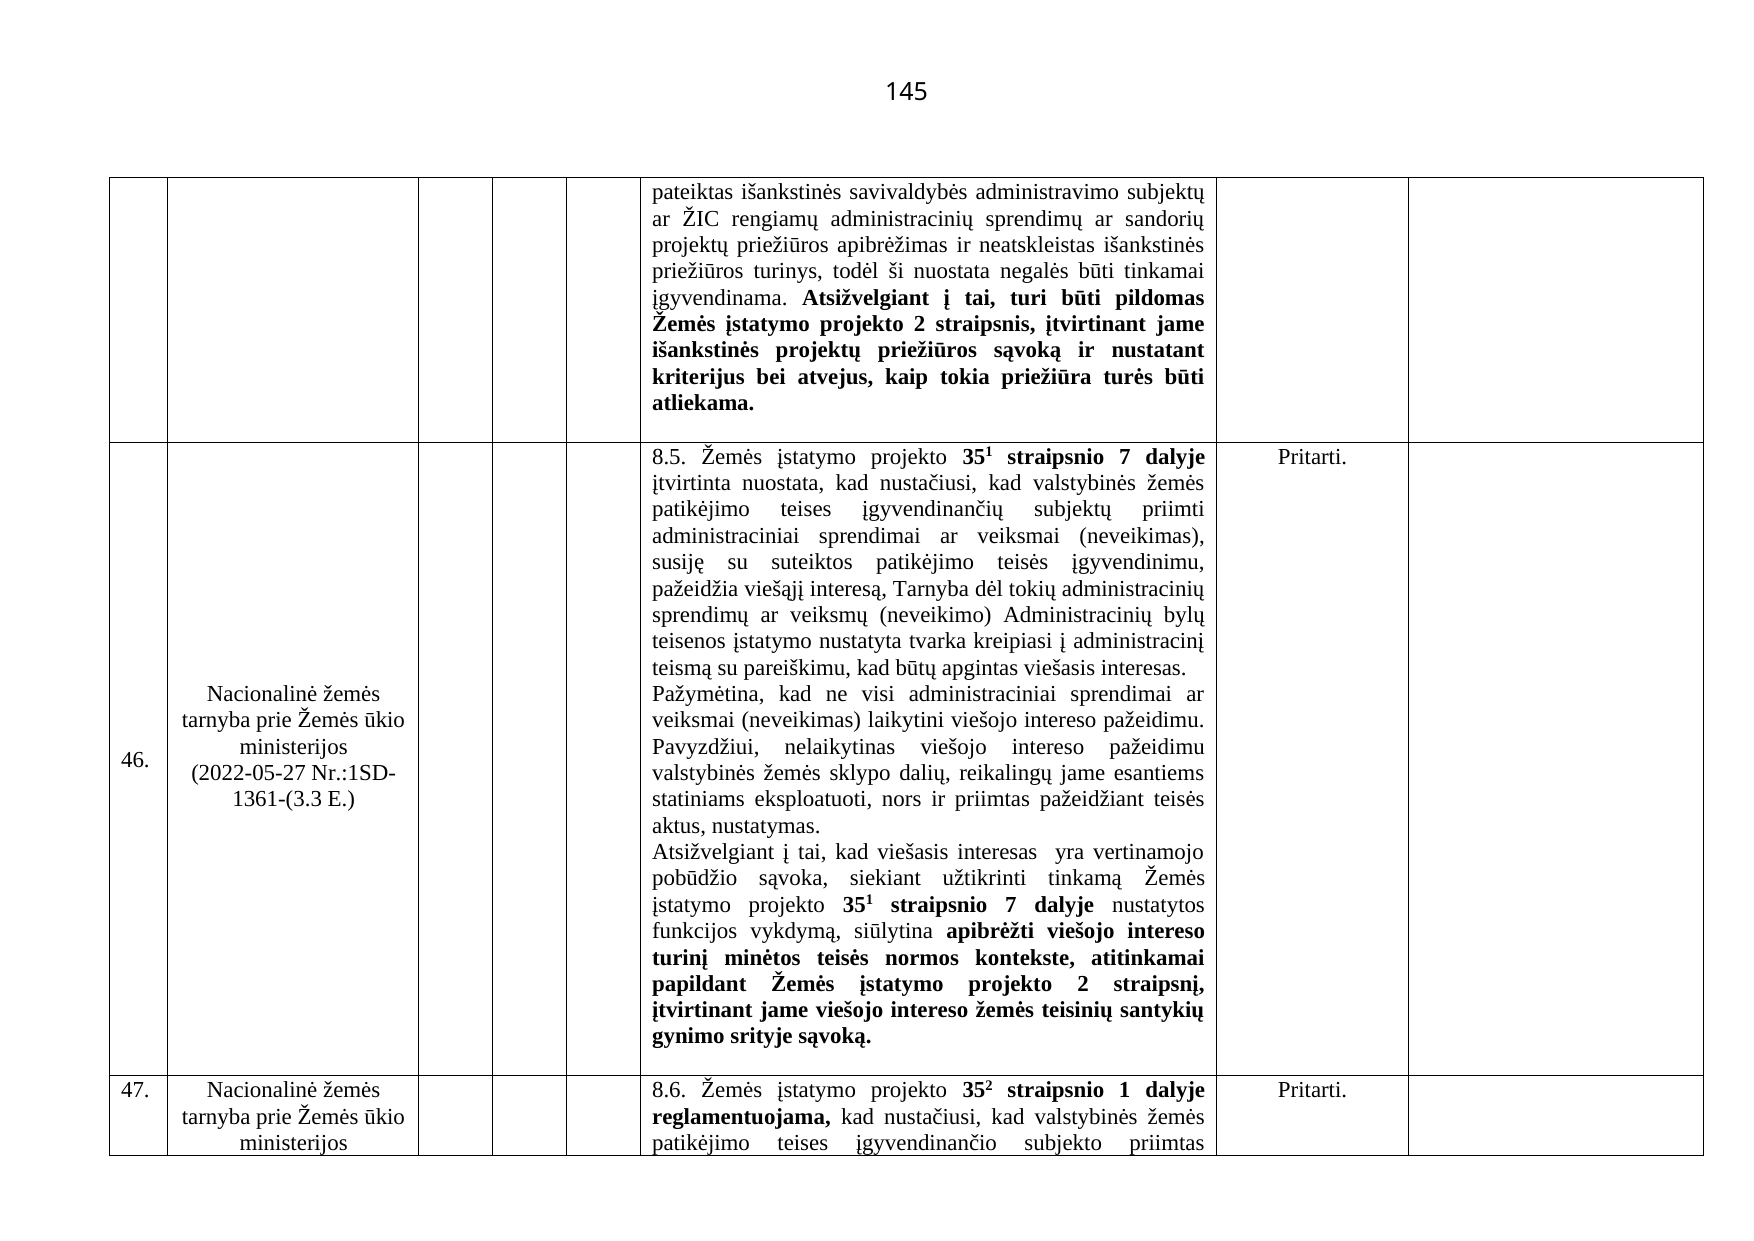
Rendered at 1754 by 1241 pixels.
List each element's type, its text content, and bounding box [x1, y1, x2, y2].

table_cell [419, 1076, 492, 1155]
table_cell [493, 443, 566, 1075]
table_cell [493, 1076, 566, 1155]
table_cell [419, 443, 492, 1075]
table_cell 8.5. Žemės įstatymo projekto 351 straipsnio 7 dalyje įtvirtinta nuostata, kad nustačiusi, kad valstybinės žemės patikėjimo teises įgyvendinančių subjektų priimti administraciniai sprendimai ar veiksmai (neveikimas), susiję su suteiktos patikėjimo teisės įgyvendinimu, pažeidžia viešąjį interesą, Tarnyba dėl tokių administracinių sprendimų ar veiksmų (neveikimo) Administracinių bylų teisenos įstatymo nustatyta tvarka kreipiasi į administracinį teismą su pareiškimu, kad būtų apgintas viešasis interesas. Pažymėtina, kad ne visi administraciniai sprendimai ar veiksmai (neveikimas) laikytini viešojo intereso pažeidimu. Pavyzdžiui, nelaikytinas viešojo intereso pažeidimu valstybinės žemės sklypo dalių, reikalingų jame esantiems statiniams eksploatuoti, nors ir priimtas pažeidžiant teisės aktus, nustatymas. Atsižvelgiant į tai, kad viešasis interesas yra vertinamojo pobūdžio sąvoka, siekiant užtikrinti tinkamą Žemės įstatymo projekto 351 straipsnio 7 dalyje nustatytos funkcijos vykdymą, siūlytina apibrėžti viešojo intereso turinį minėtos teisės normos kontekste, atitinkamai papildant Žemės įstatymo projekto 2 straipsnį, įtvirtinant jame viešojo intereso žemės teisinių santykių gynimo srityje sąvoką. [641, 443, 1216, 1075]
table_cell [567, 178, 640, 442]
table_cell [567, 443, 640, 1075]
table_cell [567, 1076, 640, 1155]
table_cell pateiktas išankstinės savivaldybės administravimo subjektų ar ŽIC rengiamų administracinių sprendimų ar sandorių projektų priežiūros apibrėžimas ir neatskleistas išankstinės priežiūros turinys, todėl ši nuostata negalės būti tinkamai įgyvendinama. Atsižvelgiant į tai, turi būti pildomas Žemės įstatymo projekto 2 straipsnis, įtvirtinant jame išankstinės projektų priežiūros sąvoką ir nustatant kriterijus bei atvejus, kaip tokia priežiūra turės būti atliekama. [641, 178, 1216, 442]
table_cell 8.6. Žemės įstatymo projekto 352 straipsnio 1 dalyje reglamentuojama, kad nustačiusi, kad valstybinės žemės patikėjimo teises įgyvendinančio subjekto priimtas [641, 1076, 1216, 1155]
table_cell 47. [110, 1076, 167, 1155]
table_cell [1409, 178, 1703, 442]
table_cell [419, 178, 492, 442]
table_cell Nacionalinė žemės tarnyba prie Žemės ūkio ministerijos [168, 1076, 418, 1155]
table_cell [110, 178, 167, 442]
table_cell 46. [110, 443, 167, 1075]
table_cell [1217, 178, 1408, 442]
table_cell Nacionalinė žemės tarnyba prie Žemės ūkio ministerijos (2022-05-27 Nr.:1SD-1361-(3.3 E.) [168, 443, 418, 1075]
table_cell [493, 178, 566, 442]
table_cell Pritarti. [1217, 443, 1408, 1075]
table_cell [1409, 443, 1703, 1075]
table_cell [168, 178, 418, 442]
table_cell [1409, 1076, 1703, 1155]
table_cell Pritarti. [1217, 1076, 1408, 1155]
